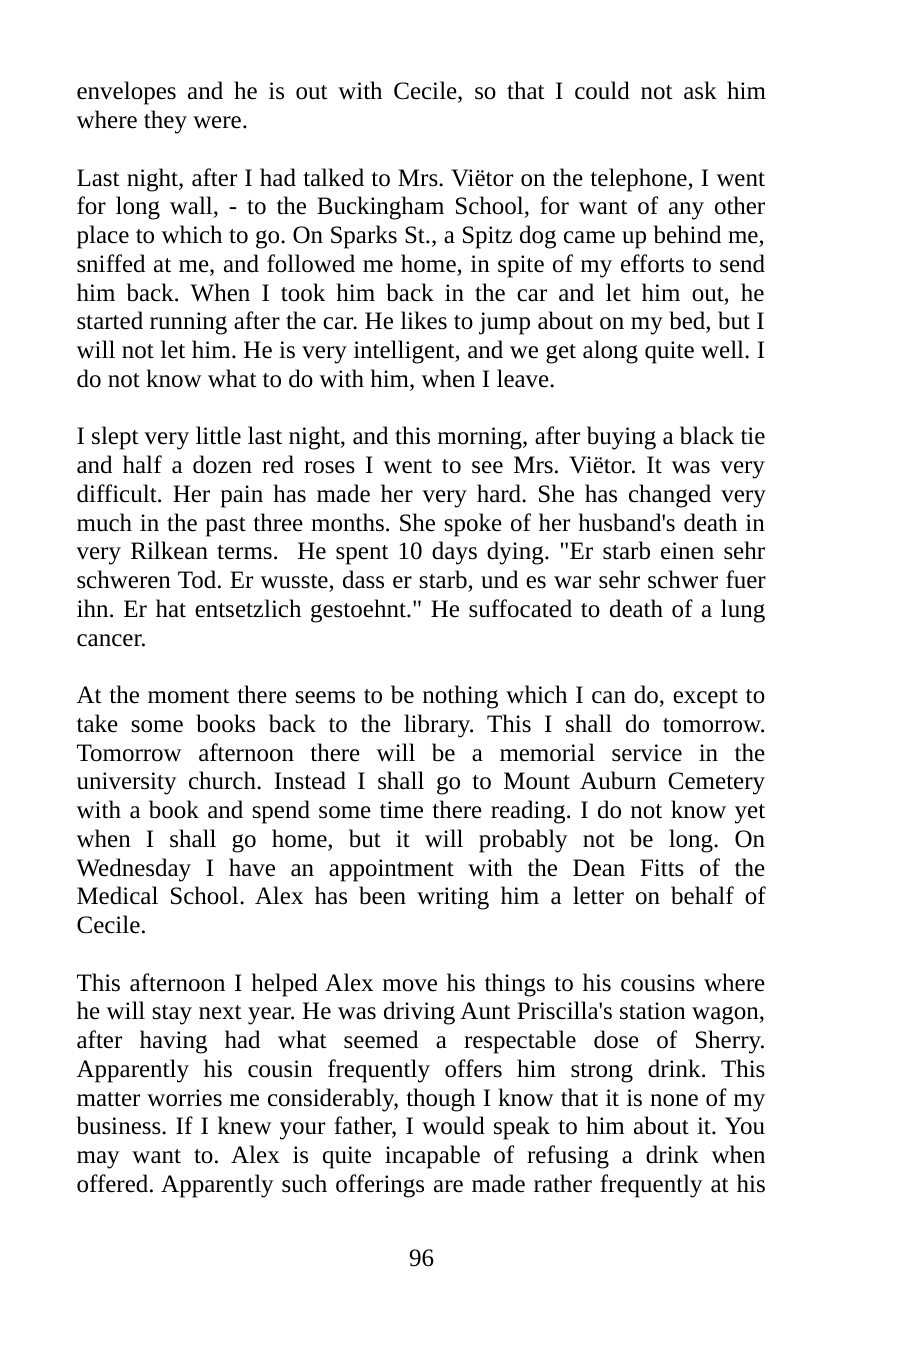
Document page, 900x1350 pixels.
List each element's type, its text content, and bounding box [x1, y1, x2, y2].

text envelopes and he is out with Cecile, so that I could not ask him where they were. [76, 76, 766, 134]
text At the moment there seems to be nothing which I can do, except to take some books back to the library. This I shall do tomorrow. Tomorrow afternoon there will be a memorial service in the university church. Instead I shall go to Mount Auburn Cemetery with a book and spend some time there reading. I do not know yet when I shall go home, but it will probably not be long. On Wednesday I have an appointment with the Dean Fitts of the Medical School. Alex has been writing him a letter on behalf of Cecile. [76, 680, 766, 939]
text Last night, after I had talked to Mrs. Viëtor on the telephone, I went for long wall, - to the Buckingham School, for want of any other place to which to go. On Sparks St., a Spitz dog came up behind me, sniffed at me, and followed me home, in spite of my efforts to send him back. When I took him back in the car and let him out, he started running after the car. He likes to jump about on my bed, but I will not let him. He is very intelligent, and we get along quite well. I do not know what to do with him, when I leave. [76, 163, 766, 393]
text This afternoon I helped Alex move his things to his cousins where he will stay next year. He was driving Aunt Priscilla's station wagon, after having had what seemed a respectable dose of Sherry. Apparently his cousin frequently offers him strong drink. This matter worries me considerably, though I know that it is none of my business. If I knew your father, I would speak to him about it. You may want to. Alex is quite incapable of refusing a drink when offered. Apparently such offerings are made rather frequently at his [76, 968, 766, 1198]
text I slept very little last night, and this morning, after buying a black tie and half a dozen red roses I went to see Mrs. Viëtor. It was very difficult. Her pain has made her very hard. She has changed very much in the past three months. She spoke of her husband's death in very Rilkean terms. He spent 10 days dying. "Er starb einen sehr schweren Tod. Er wusste, dass er starb, und es war sehr schwer fuer ihn. Er hat entsetzlich gestoehnt." He suffocated to death of a lung cancer. [76, 421, 766, 651]
